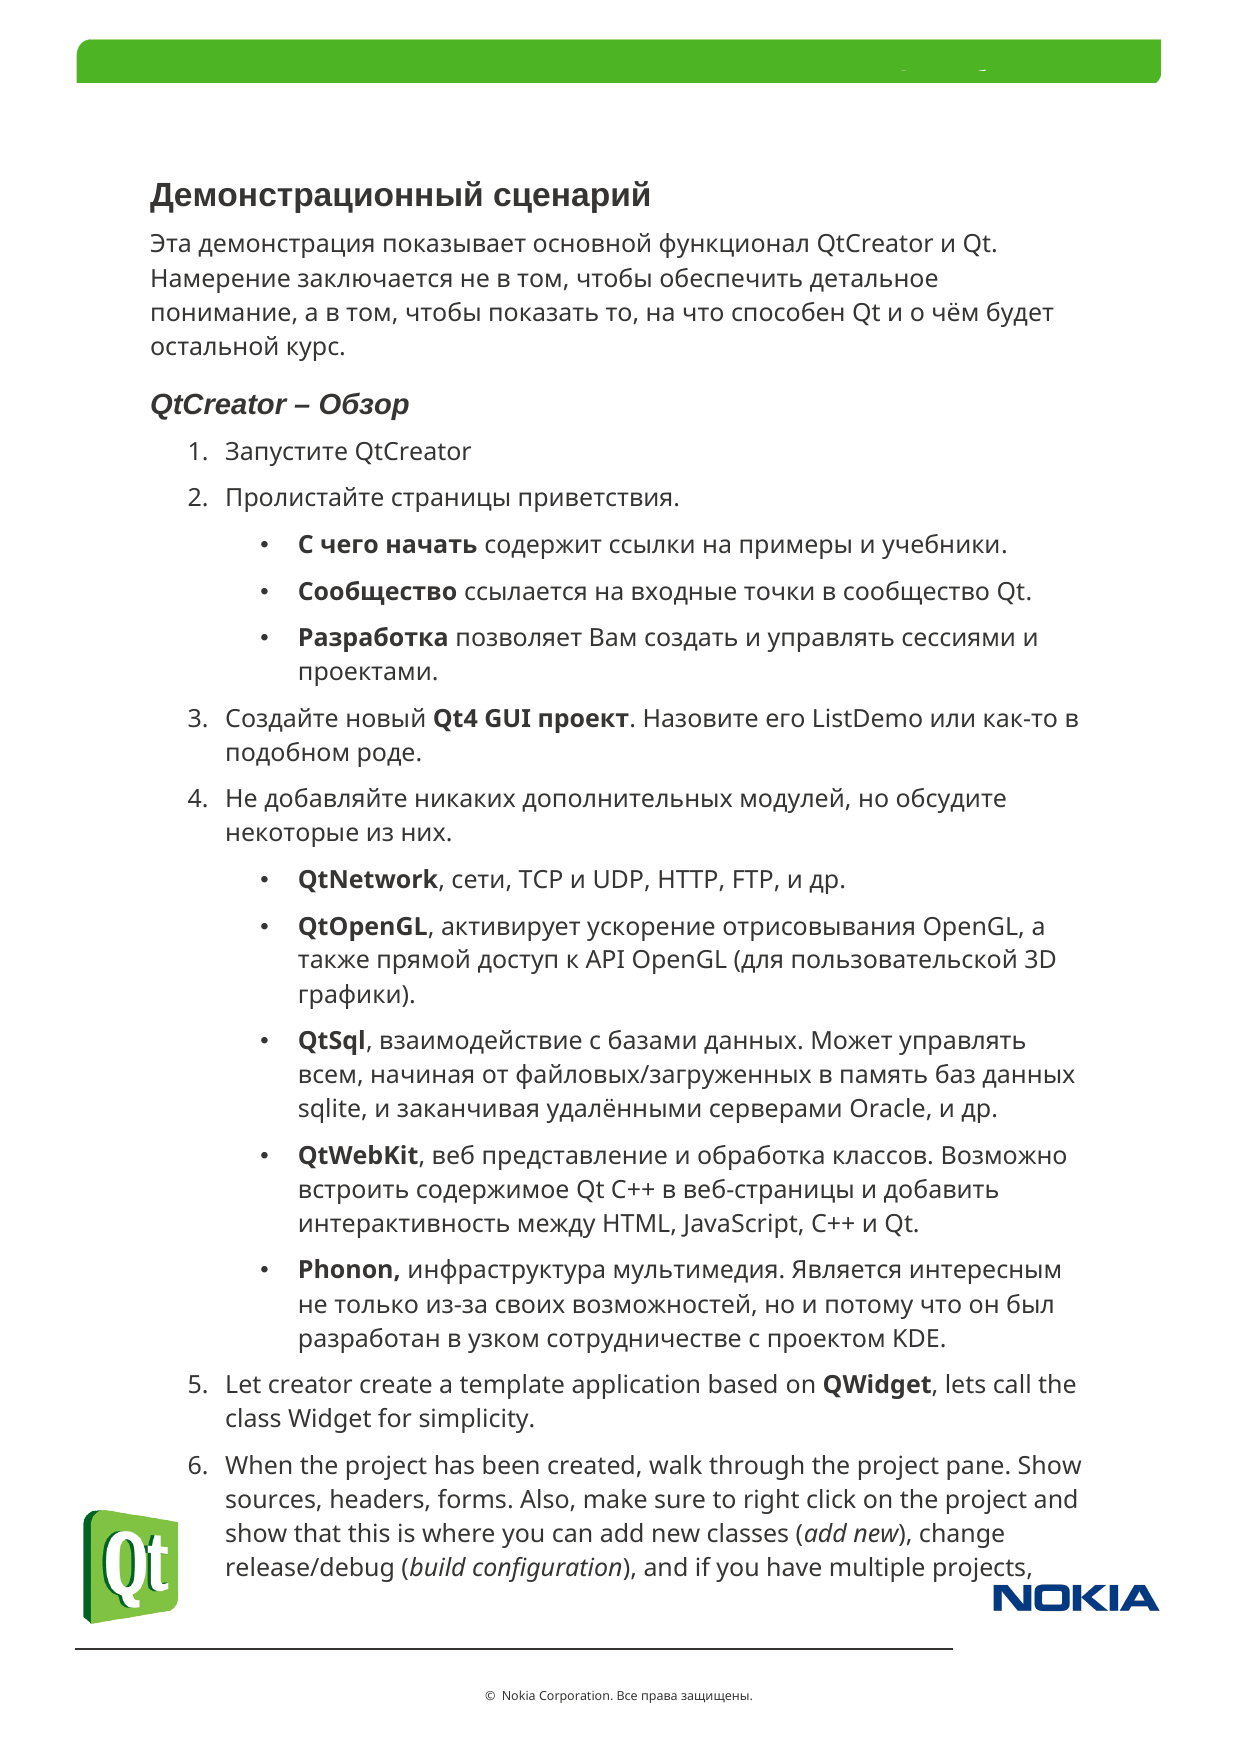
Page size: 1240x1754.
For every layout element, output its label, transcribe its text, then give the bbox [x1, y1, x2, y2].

subtitle QtCreator – Обзор [150, 387, 1089, 421]
list QtWebKit, веб представление и обработка классов. Возможно встроить содержимое Qt C++ в веб-страницы и добавить интерактивность между HTML, JavaScript, C++ и Qt. [260, 1137, 1089, 1240]
list When the project has been created, walk through the project pane. Show sources, headers, forms. Also, make sure to right click on the project and show that this is where you can add new classes (add new), change release/debug (build configuration), and if you have multiple projects, [187, 1447, 1089, 1584]
list QtSql, взаимодействие с базами данных. Может управлять всем, начиная от файловых/загруженных в память баз данных sqlite, и заканчивая удалёнными серверами Oracle, и др. [260, 1023, 1089, 1125]
list Пролистайте страницы приветствия. [187, 480, 1089, 514]
list Создайте новый Qt4 GUI проект. Назовите его ListDemo или как-то в подобном роде. [187, 700, 1089, 768]
picture [76, 39, 1162, 86]
list QtOpenGL, активирует ускорение отрисовывания OpenGL, а также прямой доступ к API OpenGL (для пользовательской 3D графики). [260, 908, 1089, 1010]
list Разработка позволяет Вам создать и управлять сессиями и проектами. [260, 620, 1089, 688]
list Запустите QtCreator [187, 433, 1089, 467]
list QtNetwork, сети, TCP и UDP, HTTP, FTP, и др. [260, 862, 1089, 896]
list Phonon, инфраструктура мультимедия. Является интересным не только из-за своих возможностей, но и потому что он был разработан в узком сотрудничестве с проектом KDE. [260, 1252, 1089, 1354]
subtitle Демонстрационный сценарий [150, 175, 1089, 214]
picture [75, 1500, 186, 1634]
picture [954, 1546, 1199, 1649]
text Эта демонстрация показывает основной функционал QtCreator и Qt. Намерение заключается не в том, чтобы обеспечить детальное понимание, а в том, чтобы показать то, на что способен Qt и о чём будет остальной курс. [150, 226, 1089, 362]
list Не добавляйте никаких дополнительных модулей, но обсудите некоторые из них. [187, 781, 1089, 849]
list С чего начать содержит ссылки на примеры и учебники. [260, 527, 1089, 561]
list Сообщество ссылается на входные точки в сообщество Qt. [260, 573, 1089, 607]
list Let creator create a template application based on QWidget, lets call the class Widget for simplicity. [187, 1367, 1089, 1435]
